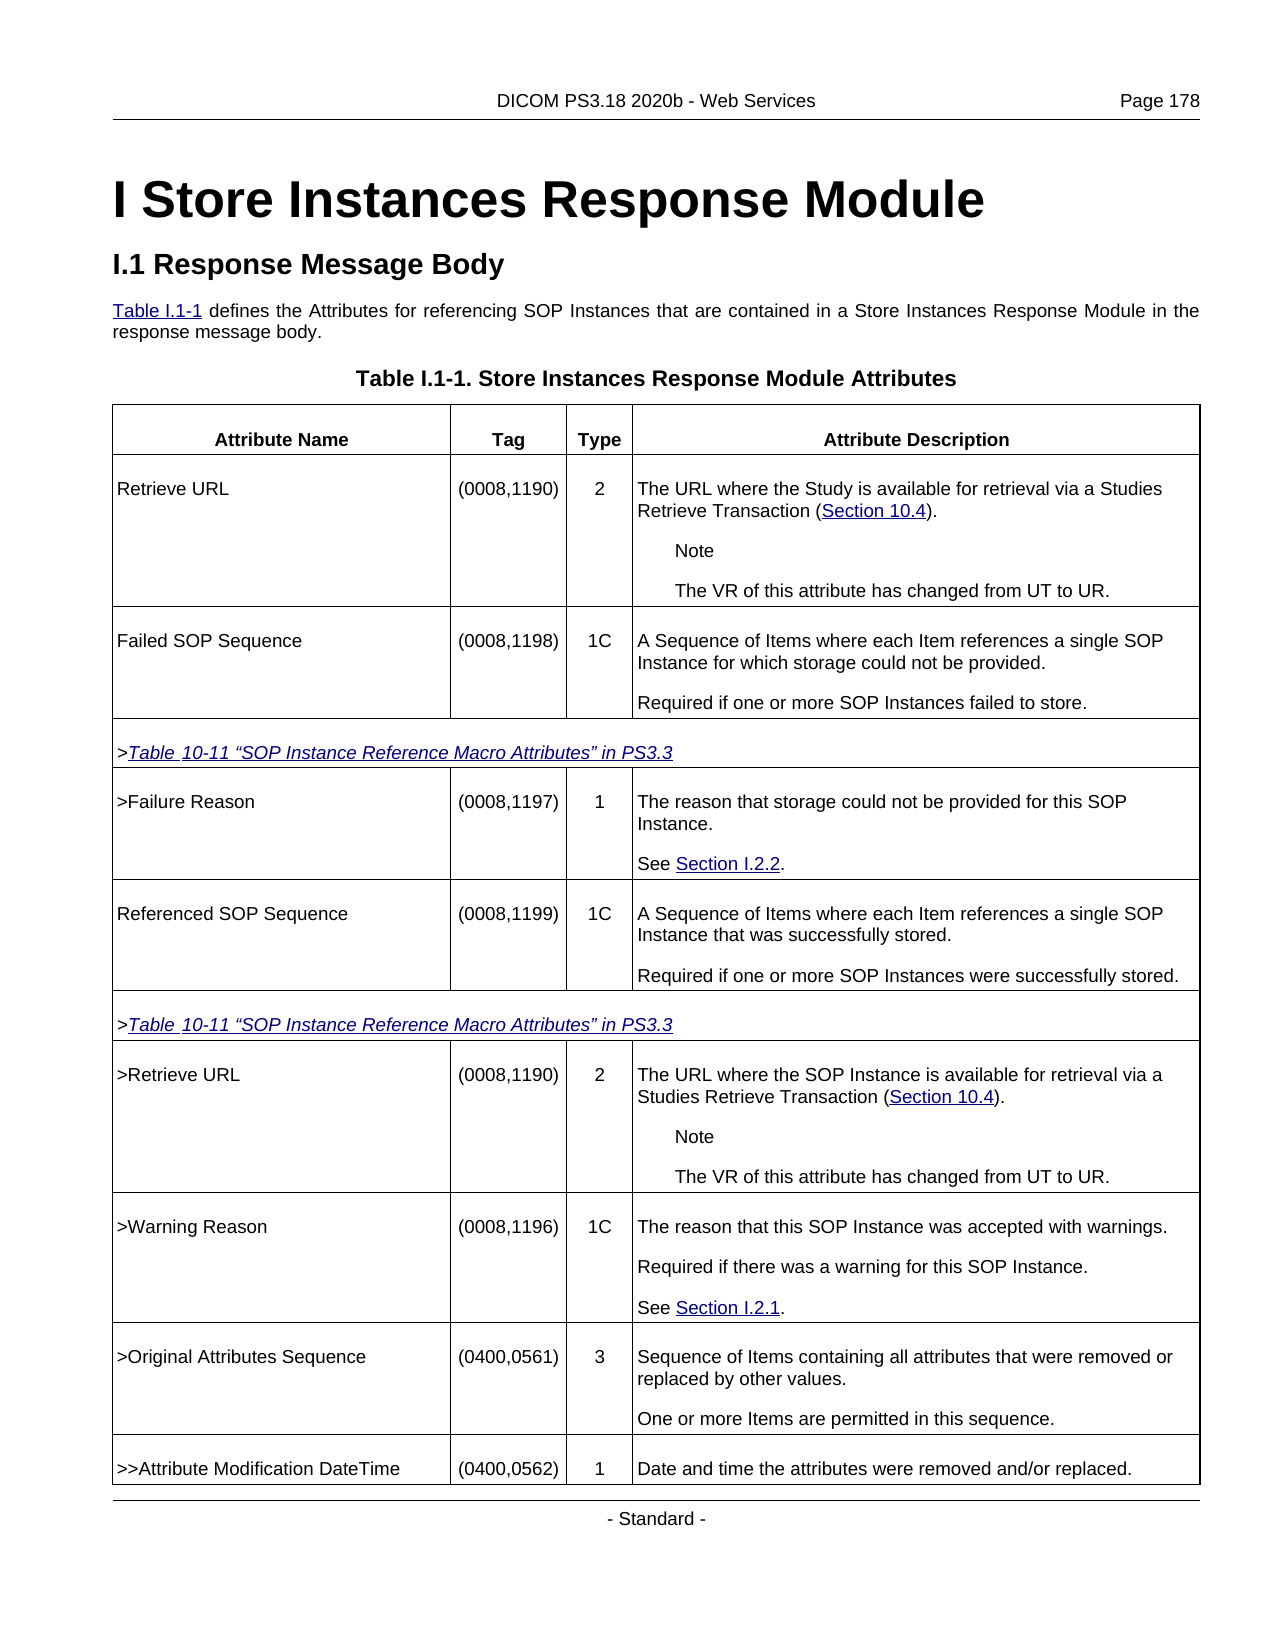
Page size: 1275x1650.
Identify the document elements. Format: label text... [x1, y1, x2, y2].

table_cell (0008,1199) [451, 880, 566, 990]
table_cell A Sequence of Items where each Item references a single SOP Instance that was successfully stored. Required if one or more SOP Instances were successfully stored. [633, 880, 1199, 990]
table_cell 1 [567, 1435, 632, 1483]
table_cell The reason that storage could not be provided for this SOP Instance. See Section I.2.2. [633, 768, 1199, 879]
text I Store Instances Response Module [112, 169, 1200, 228]
table_cell Failed SOP Sequence [113, 607, 450, 717]
table_header Type [567, 405, 632, 454]
table_cell Retrieve URL [113, 455, 450, 606]
text Table I.1-1 defines the Attributes for referencing SOP Instances that are contained in a Store Instances Response Module in the response message body. [112, 299, 1200, 342]
table_cell >Failure Reason [113, 768, 450, 879]
table_cell (0008,1198) [451, 607, 566, 717]
table_cell (0400,0561) [451, 1323, 566, 1434]
table_cell >Table 10-11 “SOP Instance Reference Macro Attributes” in PS3.3 [113, 719, 1199, 767]
table_cell (0008,1190) [451, 455, 566, 606]
table_cell Referenced SOP Sequence [113, 880, 450, 990]
table_cell Sequence of Items containing all attributes that were removed or replaced by other values. One or more Items are permitted in this sequence. [633, 1323, 1199, 1434]
table_cell 1C [567, 607, 632, 717]
text Table I.1-1. Store Instances Response Module Attributes [112, 365, 1200, 391]
table_cell 1 [567, 768, 632, 879]
table_cell 2 [567, 455, 632, 606]
table_cell Date and time the attributes were removed and/or replaced. [633, 1435, 1199, 1483]
table_cell 3 [567, 1323, 632, 1434]
table_cell >Table 10-11 “SOP Instance Reference Macro Attributes” in PS3.3 [113, 991, 1199, 1040]
table_cell >>Attribute Modification DateTime [113, 1435, 450, 1483]
table_cell The URL where the SOP Instance is available for retrieval via a Studies Retrieve Transaction (Section 10.4). Note The VR of this attribute has changed from UT to UR. [633, 1041, 1199, 1192]
table_cell (0008,1190) [451, 1041, 566, 1192]
table_cell >Warning Reason [113, 1193, 450, 1322]
table_cell >Original Attributes Sequence [113, 1323, 450, 1434]
table_cell (0008,1196) [451, 1193, 566, 1322]
table_cell A Sequence of Items where each Item references a single SOP Instance for which storage could not be provided. Required if one or more SOP Instances failed to store. [633, 607, 1199, 717]
table_header Tag [451, 405, 566, 454]
table_cell 2 [567, 1041, 632, 1192]
table_cell 1C [567, 880, 632, 990]
table_cell (0400,0562) [451, 1435, 566, 1483]
table_cell (0008,1197) [451, 768, 566, 879]
table_cell 1C [567, 1193, 632, 1322]
table_cell The URL where the Study is available for retrieval via a Studies Retrieve Transaction (Section 10.4). Note The VR of this attribute has changed from UT to UR. [633, 455, 1199, 606]
table_header Attribute Name [113, 405, 450, 454]
text I.1 Response Message Body [112, 247, 1200, 281]
table_cell >Retrieve URL [113, 1041, 450, 1192]
table_header Attribute Description [633, 405, 1199, 454]
table_cell The reason that this SOP Instance was accepted with warnings. Required if there was a warning for this SOP Instance. See Section I.2.1. [633, 1193, 1199, 1322]
